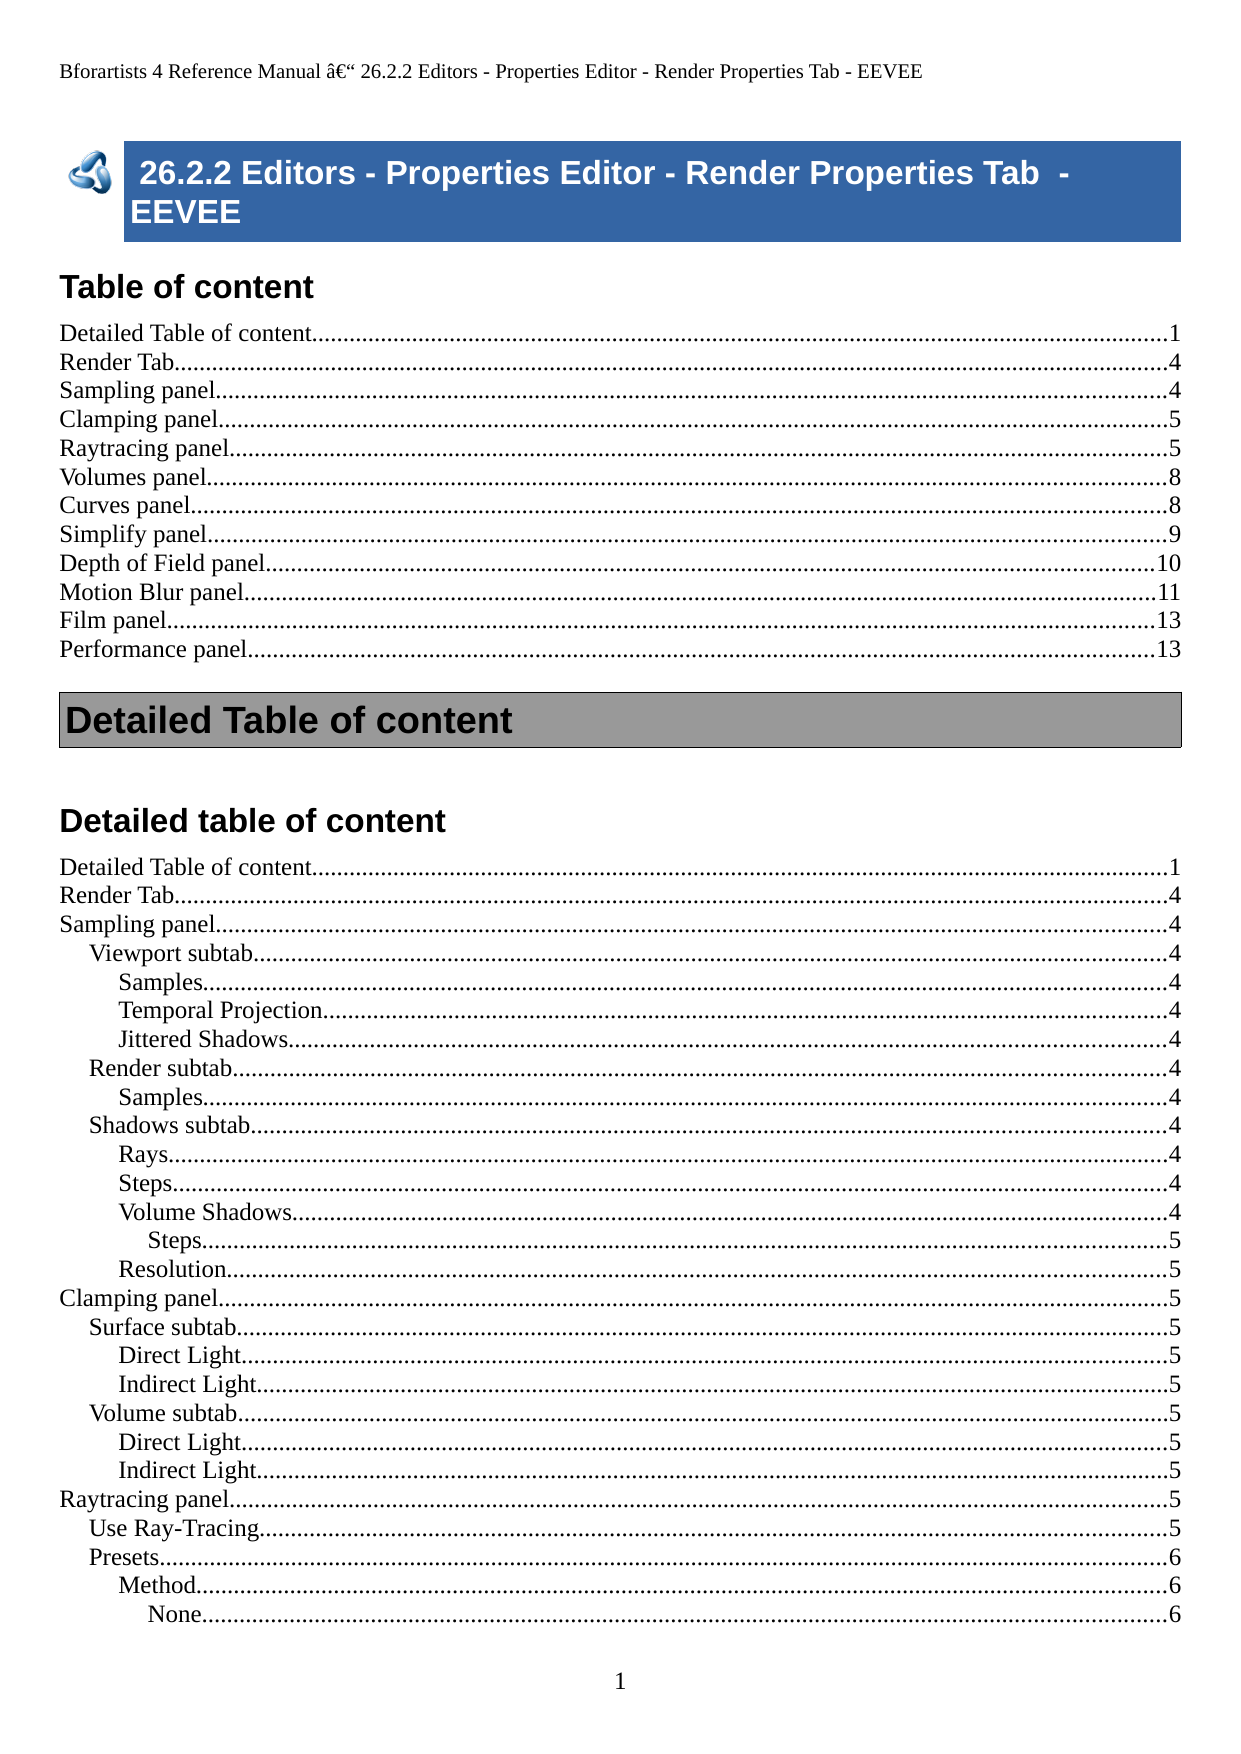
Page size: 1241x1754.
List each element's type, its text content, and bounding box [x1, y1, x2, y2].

text Samples 4 [118, 1082, 1181, 1110]
text Indirect Light 5 [118, 1369, 1181, 1398]
text Sampling panel 4 [59, 375, 1181, 404]
table_header 26.2.2 Editors - Properties Editor - Render Properties Tab - EEVEE [124, 141, 1181, 242]
text Presets 6 [88, 1542, 1181, 1570]
text Volume Shadows 4 [118, 1197, 1181, 1225]
text Film panel 13 [59, 605, 1181, 634]
text Sampling panel 4 [59, 909, 1181, 938]
text Direct Light 5 [118, 1427, 1181, 1455]
text Temporal Projection 4 [118, 995, 1181, 1024]
text Method 6 [118, 1570, 1181, 1599]
text Shadows subtab 4 [88, 1110, 1181, 1139]
text Clamping panel 5 [59, 404, 1181, 433]
text Resolution 5 [118, 1254, 1181, 1283]
table_header Detailed Table of content [60, 693, 1181, 747]
text None 6 [147, 1599, 1181, 1628]
text Curves panel 8 [59, 490, 1181, 519]
subtitle Detailed table of content [59, 801, 1181, 839]
text Surface subtab 5 [88, 1312, 1181, 1340]
text Volumes panel 8 [59, 462, 1181, 490]
text Performance panel 13 [59, 634, 1181, 663]
text Viewport subtab 4 [88, 938, 1181, 967]
text Rays 4 [118, 1139, 1181, 1168]
text Samples 4 [118, 967, 1181, 995]
text Render Tab 4 [59, 880, 1181, 909]
text Render Tab 4 [59, 347, 1181, 375]
text Steps 4 [118, 1168, 1181, 1197]
text Raytracing panel 5 [59, 1484, 1181, 1513]
text Detailed Table of content 1 [59, 852, 1181, 880]
text Volume subtab 5 [88, 1398, 1181, 1427]
table_header [59, 141, 124, 242]
text Motion Blur panel 11 [59, 577, 1181, 605]
text Detailed Table of content 1 [59, 318, 1181, 347]
text Render subtab 4 [88, 1053, 1181, 1082]
picture [65, 147, 114, 197]
text Raytracing panel 5 [59, 433, 1181, 462]
text Use Ray-Tracing 5 [88, 1513, 1181, 1542]
text Direct Light 5 [118, 1340, 1181, 1369]
text Clamping panel 5 [59, 1283, 1181, 1312]
text Indirect Light 5 [118, 1455, 1181, 1484]
text Jittered Shadows 4 [118, 1024, 1181, 1053]
text Simplify panel 9 [59, 519, 1181, 548]
subtitle Table of content [59, 267, 1181, 305]
text Depth of Field panel 10 [59, 548, 1181, 577]
text Steps 5 [147, 1225, 1181, 1254]
